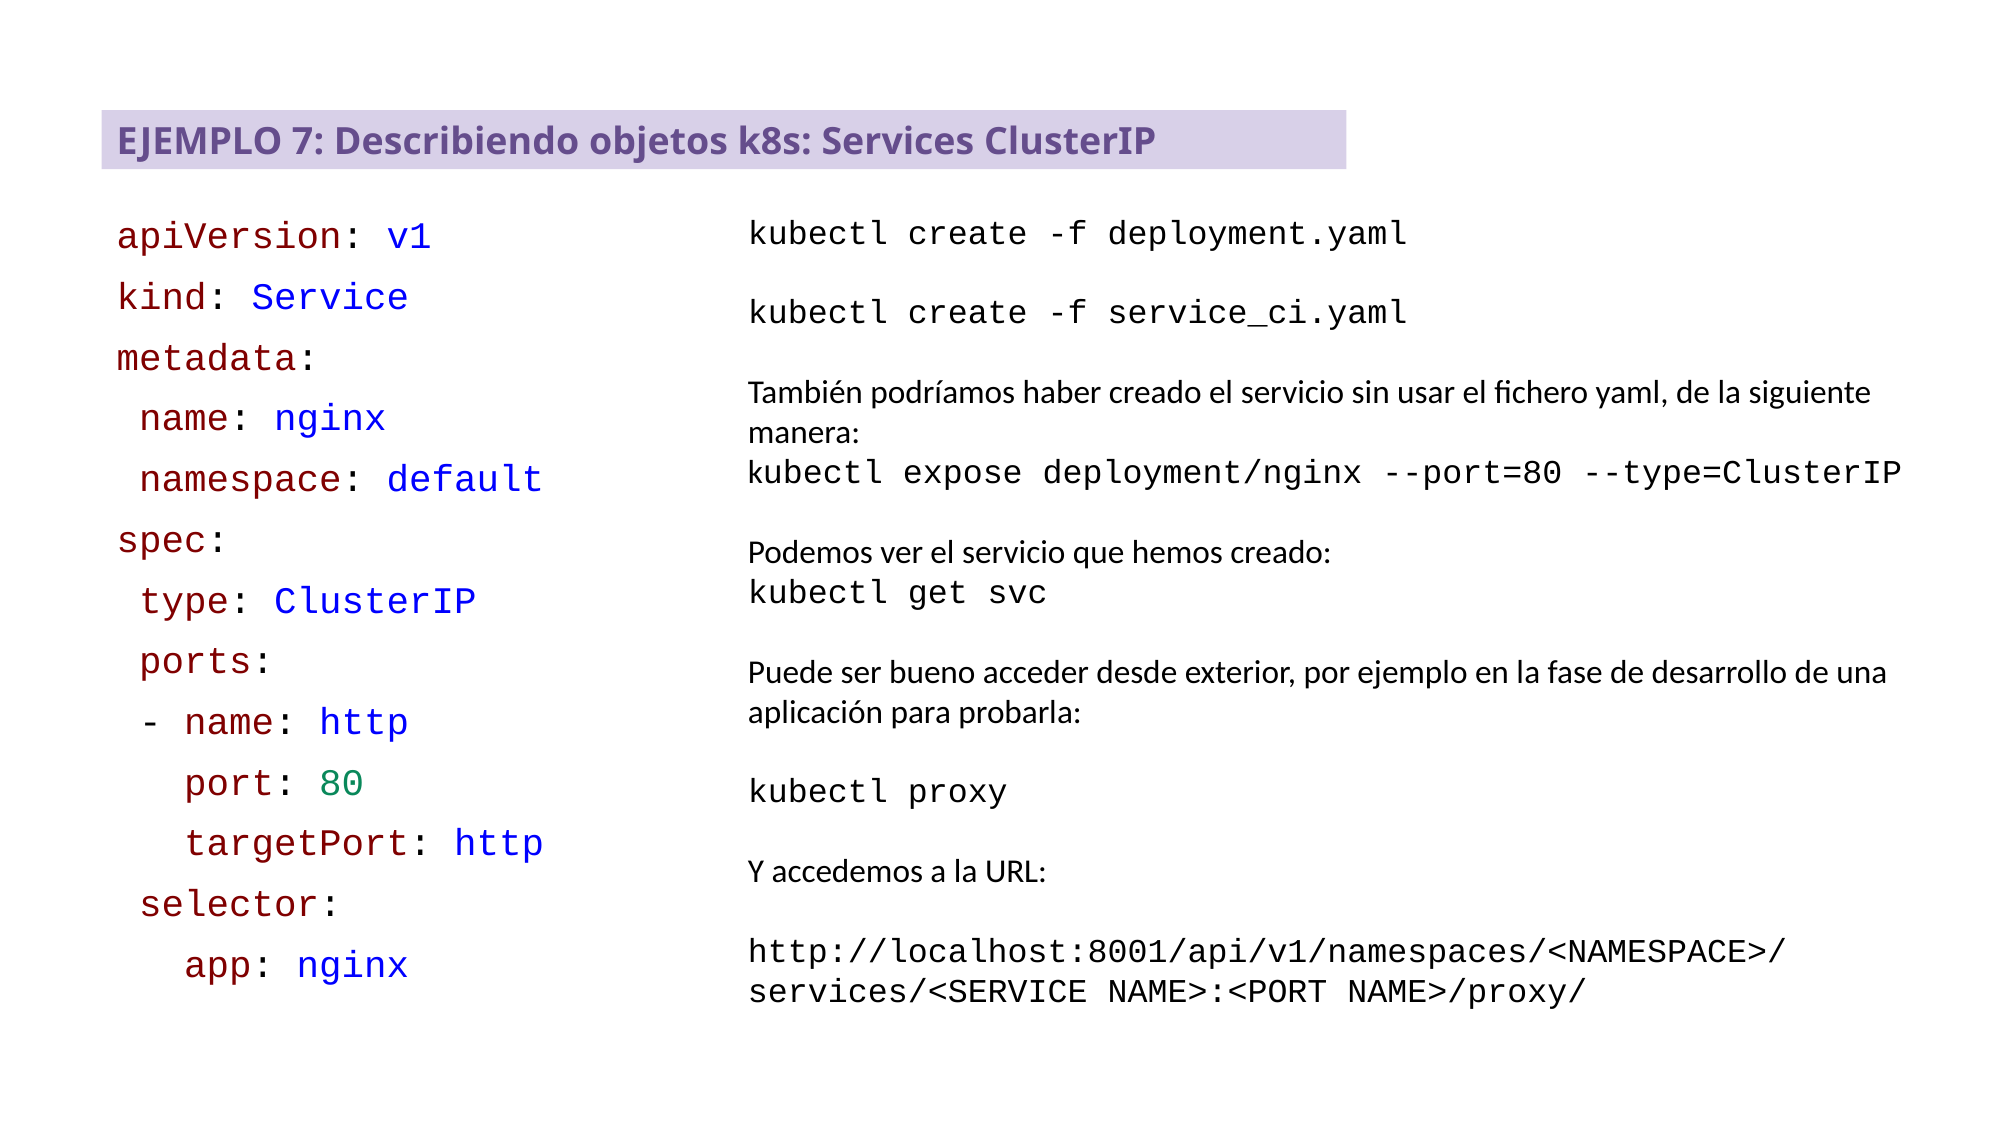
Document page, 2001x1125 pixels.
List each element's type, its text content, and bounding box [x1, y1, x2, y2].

text_box EJEMPLO 7: Describiendo objetos k8s: Services ClusterIP [101, 110, 1347, 170]
text_box apiVersion: v1 kind: Service metadata: name: nginx namespace: default spec: type: ClusterIP ports: - name: http port: 80 targetPort: http selector: app: nginx [101, 188, 1977, 360]
text_box kubectl create -f deployment.yaml kubectl create -f service_ci.yaml También podríamos haber creado el servicio sin usar el fichero yaml, de la siguiente manera: kubectl expose deployment/nginx --port=80 --type=ClusterIP Podemos ver el servicio que hemos creado: kubectl get svc Puede ser bueno acceder desde exterior, por ejemplo en la fase de desarrollo de una aplicación para probarla: kubectl proxy Y accedemos a la URL: http://localhost:8001/api/v1/namespaces/<NAMESPACE>/services/<SERVICE NAME>:<PORT NAME>/proxy/ [732, 195, 1927, 850]
